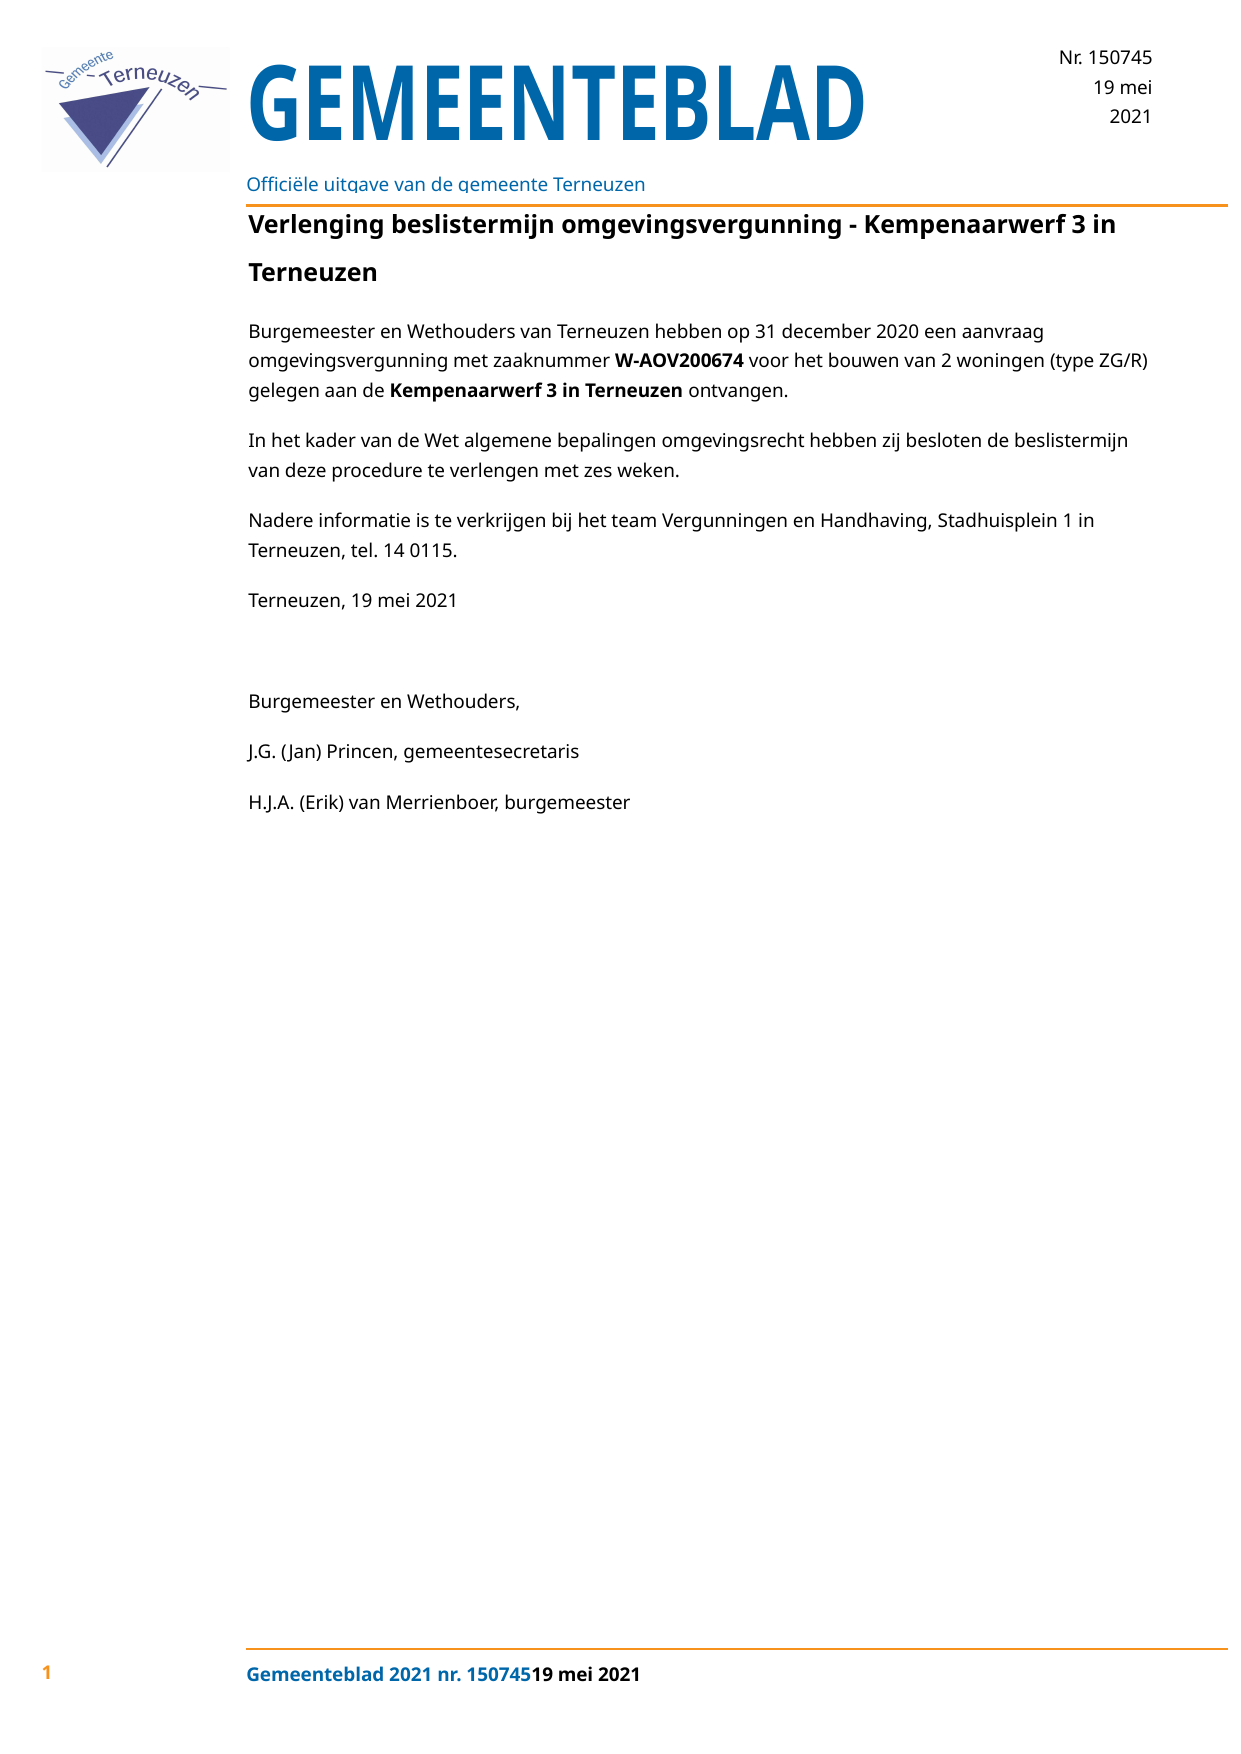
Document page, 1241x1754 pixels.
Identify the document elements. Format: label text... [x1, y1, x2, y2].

picture [41, 47, 231, 172]
text Nadere informatie is te verkrijgen bij het team Vergunningen en Handhaving, Stadhuisplein 1 in Terneuzen, tel. 14 0115. [248, 507, 1152, 563]
text Burgemeester en Wethouders van Terneuzen hebben op 31 december 2020 een aanvraag omgevingsvergunning met zaaknummer W-AOV200674 voor het bouwen van 2 woningen (type ZG/R) gelegen aan de Kempenaarwerf 3 in Terneuzen ontvangen. [248, 318, 1152, 403]
text Burgemeester en Wethouders, [248, 688, 1152, 714]
text In het kader van de Wet algemene bepalingen omgevingsrecht hebben zij besloten de beslistermijn van deze procedure te verlengen met zes weken. [248, 427, 1152, 483]
text H.J.A. (Erik) van Merrienboer, burgemeester [248, 789, 1152, 815]
text J.G. (Jan) Princen, gemeentesecretaris [248, 739, 1152, 764]
text Verlenging beslistermijn omgevingsvergunning - Kempenaarwerf 3 in Terneuzen [248, 207, 1152, 288]
text Terneuzen, 19 mei 2021 [248, 587, 1152, 613]
